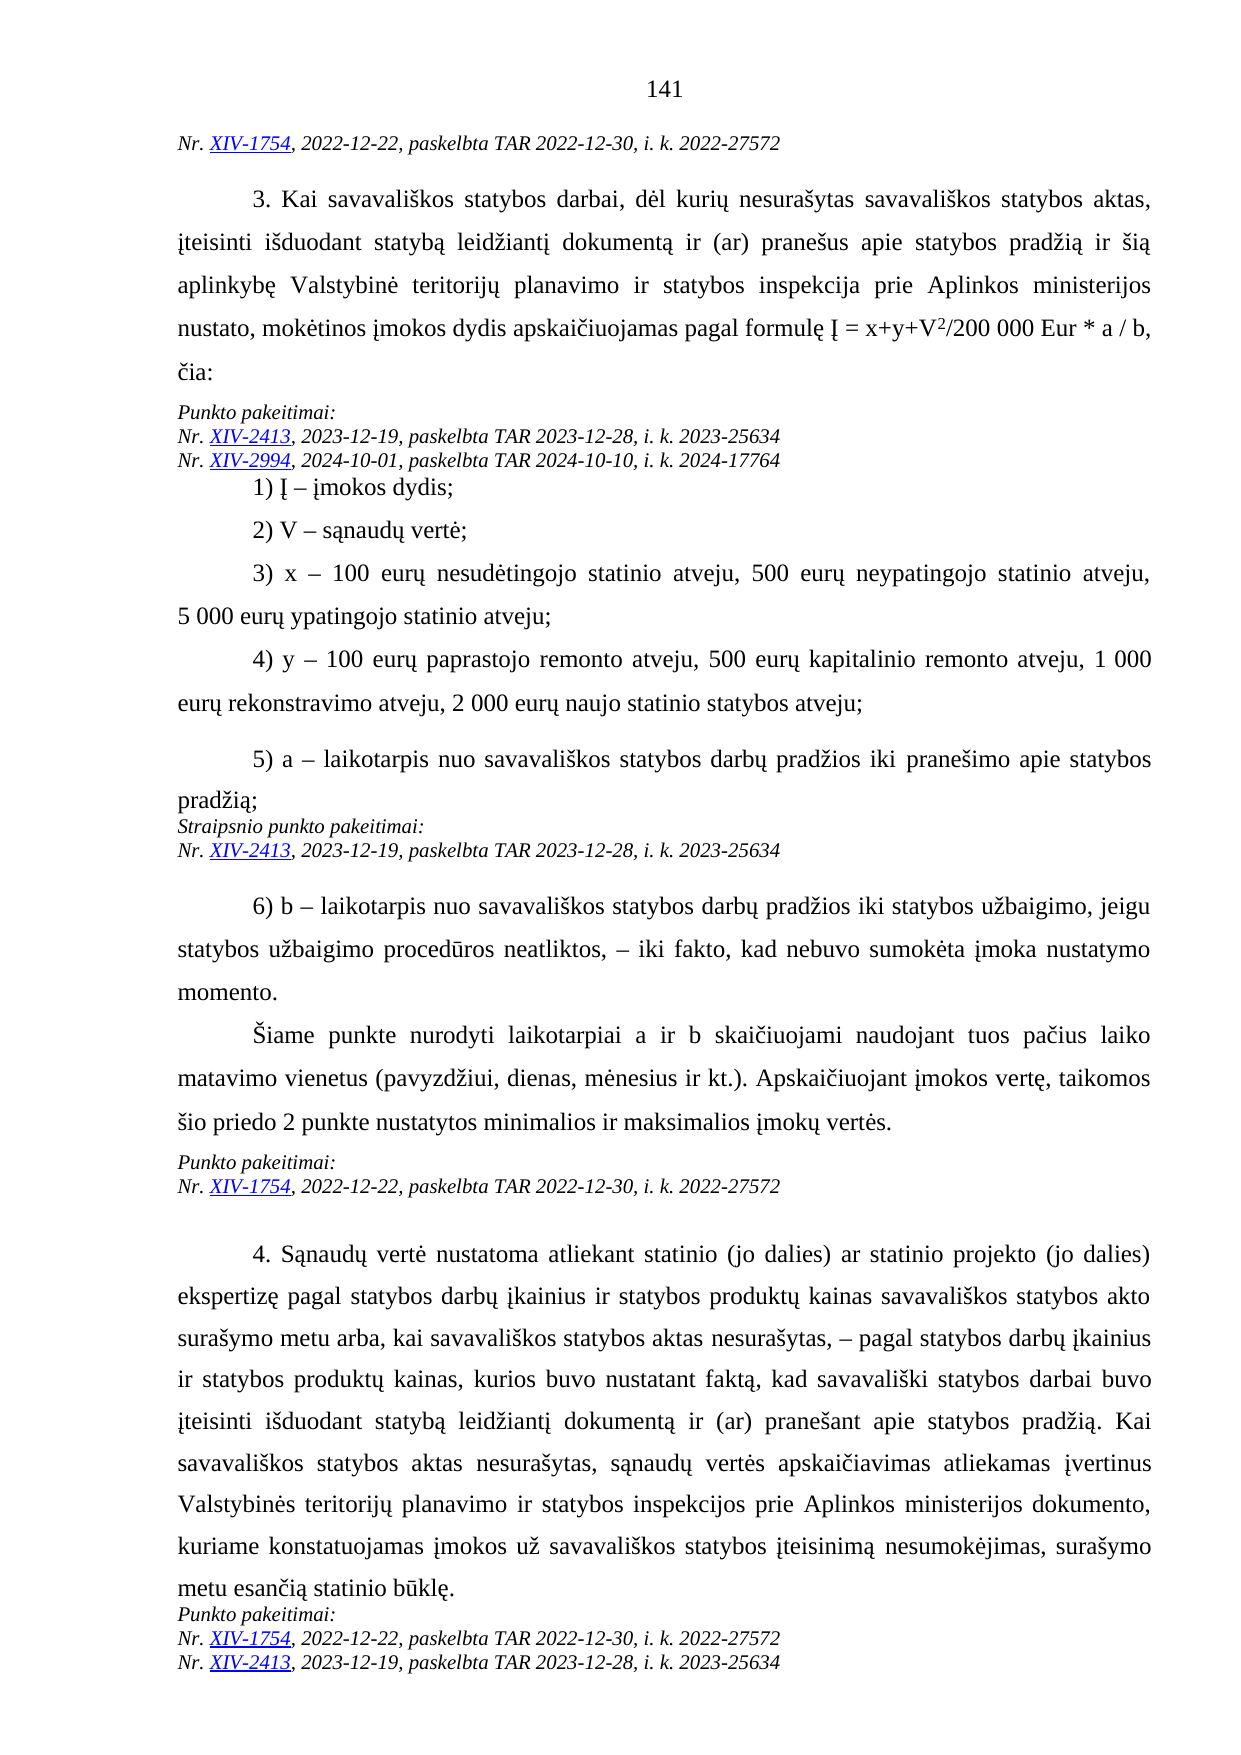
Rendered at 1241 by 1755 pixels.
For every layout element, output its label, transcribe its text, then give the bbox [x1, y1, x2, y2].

text 5) a – laikotarpis nuo savavališkos statybos darbų pradžios iki pranešimo apie statybos pradžią; [177, 731, 1152, 814]
text Straipsnio punkto pakeitimai: [177, 814, 1152, 838]
text 1) Į – įmokos dydis; [177, 472, 1152, 501]
text 3) x – 100 eurų nesudėtingojo statinio atveju, 500 eurų neypatingojo statinio atveju, 5 000 eurų ypatingojo statinio atveju; [177, 558, 1152, 630]
text 2) V – sąnaudų vertė; [177, 515, 1152, 544]
text Nr. XIV-2413, 2023-12-19, paskelbta TAR 2023-12-28, i. k. 2023-25634 [177, 424, 1152, 448]
text Nr. XIV-1754, 2022-12-22, paskelbta TAR 2022-12-30, i. k. 2022-27572 [177, 1174, 1152, 1198]
text 4. Sąnaudų vertė nustatoma atliekant statinio (jo dalies) ar statinio projekto (jo dalies) ekspertizę pagal statybos darbų įkainius ir statybos produktų kainas savavališkos statybos akto surašymo metu arba, kai savavališkos statybos aktas nesurašytas, – pagal statybos darbų įkainius ir statybos produktų kainas, kurios buvo nustatant faktą, kad savavališki statybos darbai buvo įteisinti išduodant statybą leidžiantį dokumentą ir (ar) pranešant apie statybos pradžią. Kai savavališkos statybos aktas nesurašytas, sąnaudų vertės apskaičiavimas atliekamas įvertinus Valstybinės teritorijų planavimo ir statybos inspekcijos prie Aplinkos ministerijos dokumento, kuriame konstatuojamas įmokos už savavališkos statybos įteisinimą nesumokėjimas, surašymo metu esančią statinio būklę. [177, 1227, 1152, 1602]
text Punkto pakeitimai: [177, 400, 1152, 424]
text 3. Kai savavališkos statybos darbai, dėl kurių nesurašytas savavališkos statybos aktas, įteisinti išduodant statybą leidžiantį dokumentą ir (ar) pranešus apie statybos pradžią ir šią aplinkybę Valstybinė teritorijų planavimo ir statybos inspekcija prie Aplinkos ministerijos nustato, mokėtinos įmokos dydis apskaičiuojamas pagal formulę Į = x+y+V2/200 000 Eur * a / b, čia: [177, 184, 1152, 385]
text 4) y – 100 eurų paprastojo remonto atveju, 500 eurų kapitalinio remonto atveju, 1 000 eurų rekonstravimo atveju, 2 000 eurų naujo statinio statybos atveju; [177, 644, 1152, 716]
text Nr. XIV-2994, 2024-10-01, paskelbta TAR 2024-10-10, i. k. 2024-17764 [177, 448, 1152, 472]
text Nr. XIV-1754, 2022-12-22, paskelbta TAR 2022-12-30, i. k. 2022-27572 [177, 131, 1152, 155]
text 6) b – laikotarpis nuo savavališkos statybos darbų pradžios iki statybos užbaigimo, jeigu statybos užbaigimo procedūros neatliktos, – iki fakto, kad nebuvo sumokėta įmoka nustatymo momento. [177, 891, 1152, 1006]
text Punkto pakeitimai: [177, 1602, 1152, 1626]
text Nr. XIV-2413, 2023-12-19, paskelbta TAR 2023-12-28, i. k. 2023-25634 [177, 838, 1152, 862]
text Šiame punkte nurodyti laikotarpiai a ir b skaičiuojami naudojant tuos pačius laiko matavimo vienetus (pavyzdžiui, dienas, mėnesius ir kt.). Apskaičiuojant įmokos vertę, taikomos šio priedo 2 punkte nustatytos minimalios ir maksimalios įmokų vertės. [177, 1020, 1152, 1135]
text Nr. XIV-2413, 2023-12-19, paskelbta TAR 2023-12-28, i. k. 2023-25634 [177, 1650, 1152, 1674]
text Nr. XIV-1754, 2022-12-22, paskelbta TAR 2022-12-30, i. k. 2022-27572 [177, 1626, 1152, 1650]
text Punkto pakeitimai: [177, 1150, 1152, 1174]
